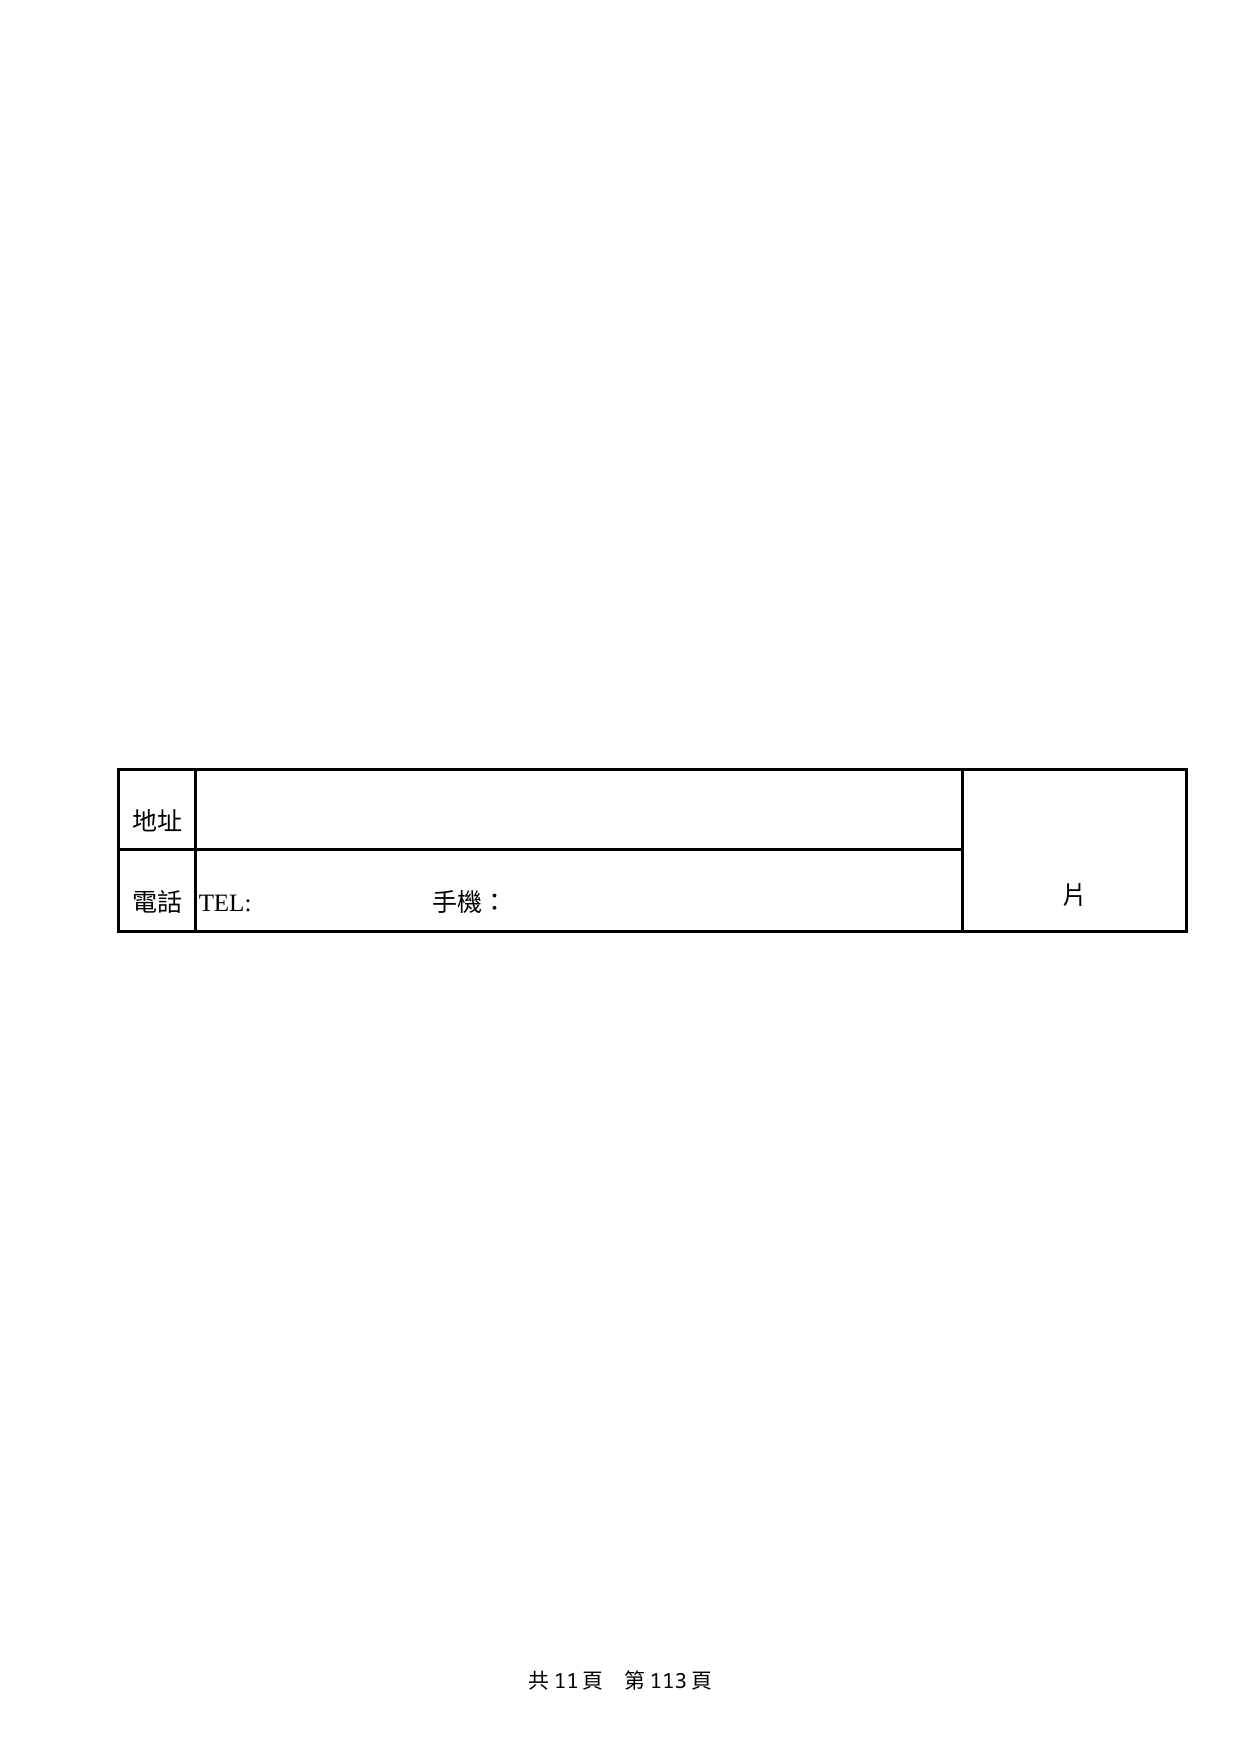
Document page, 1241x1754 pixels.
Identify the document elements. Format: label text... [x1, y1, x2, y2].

table_cell 地址 [120, 771, 194, 847]
table_header 片 [964, 771, 1185, 929]
table_cell 電話 [120, 851, 194, 929]
table_cell [197, 771, 961, 847]
table_cell TEL: 手機： [197, 851, 961, 929]
